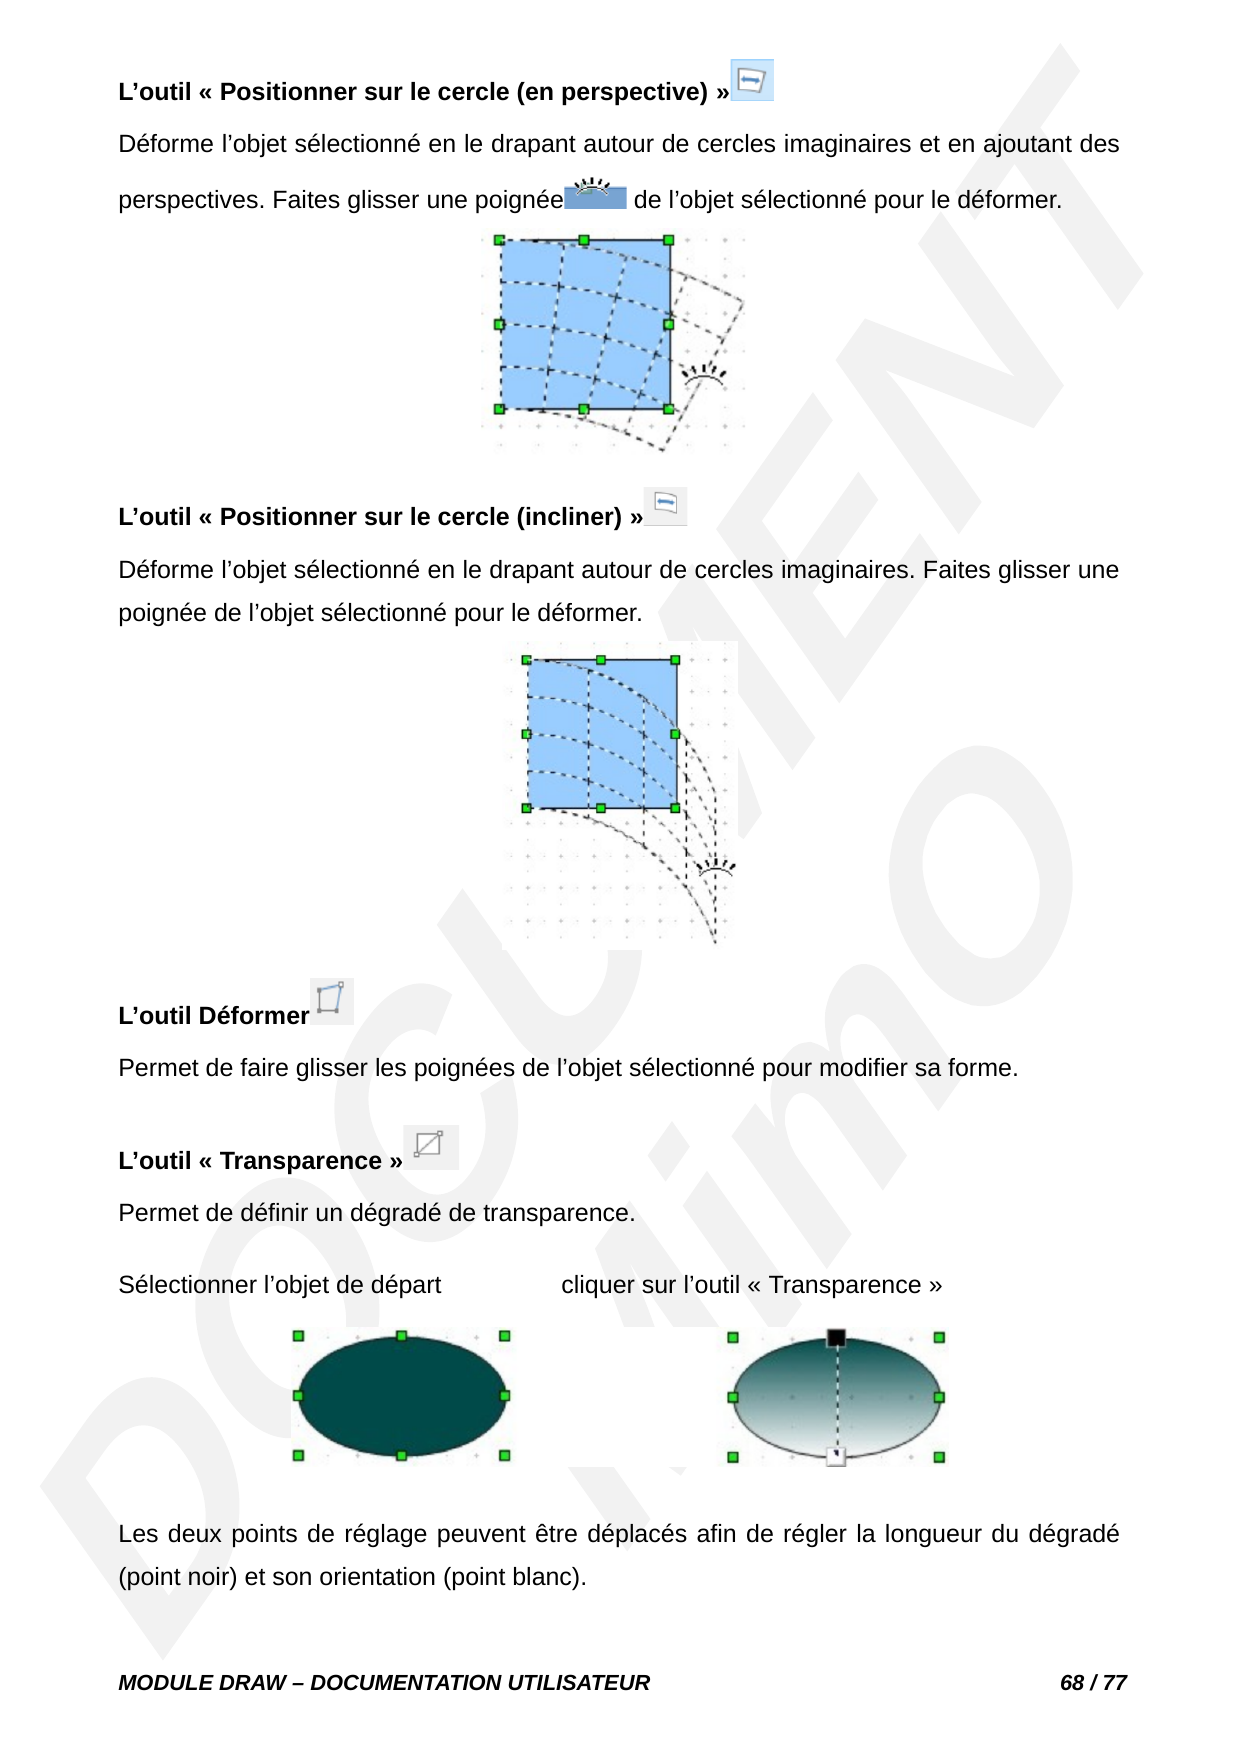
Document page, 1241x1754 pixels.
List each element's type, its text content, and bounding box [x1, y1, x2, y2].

picture [403, 1125, 460, 1170]
text L’outil « Positionner sur le cercle (en perspective) » [118, 59, 1122, 106]
text Déforme l’objet sélectionné en le drapant autour de cercles imaginaires et en ajoutant des perspectives. Faites glisser une poignée de l’objet sélectionné pour le déformer. [118, 129, 1122, 214]
text Permet de définir un dégradé de transparence. [118, 1198, 1122, 1227]
text L’outil « Transparence » [118, 1125, 1122, 1175]
picture [564, 172, 627, 209]
picture [502, 641, 738, 950]
text Déforme l’objet sélectionné en le drapant autour de cercles imaginaires. Faites glisser une poignée de l’objet sélectionné pour le déformer. [118, 555, 1122, 627]
text Sélectionner l’objet de départ cliquer sur l’outil « Transparence » [118, 1270, 1122, 1299]
picture [481, 228, 759, 458]
picture [310, 978, 354, 1025]
picture [291, 1327, 949, 1467]
text Les deux points de réglage peuvent être déplacés afin de régler la longueur du dégradé (point noir) et son orientation (point blanc). [118, 1519, 1122, 1591]
text Permet de faire glisser les poignées de l’objet sélectionné pour modifier sa forme. [118, 1053, 1122, 1082]
picture [729, 59, 774, 101]
picture [643, 487, 688, 526]
text L’outil « Positionner sur le cercle (incliner) » [118, 487, 1122, 531]
text L’outil Déformer [118, 978, 1122, 1030]
